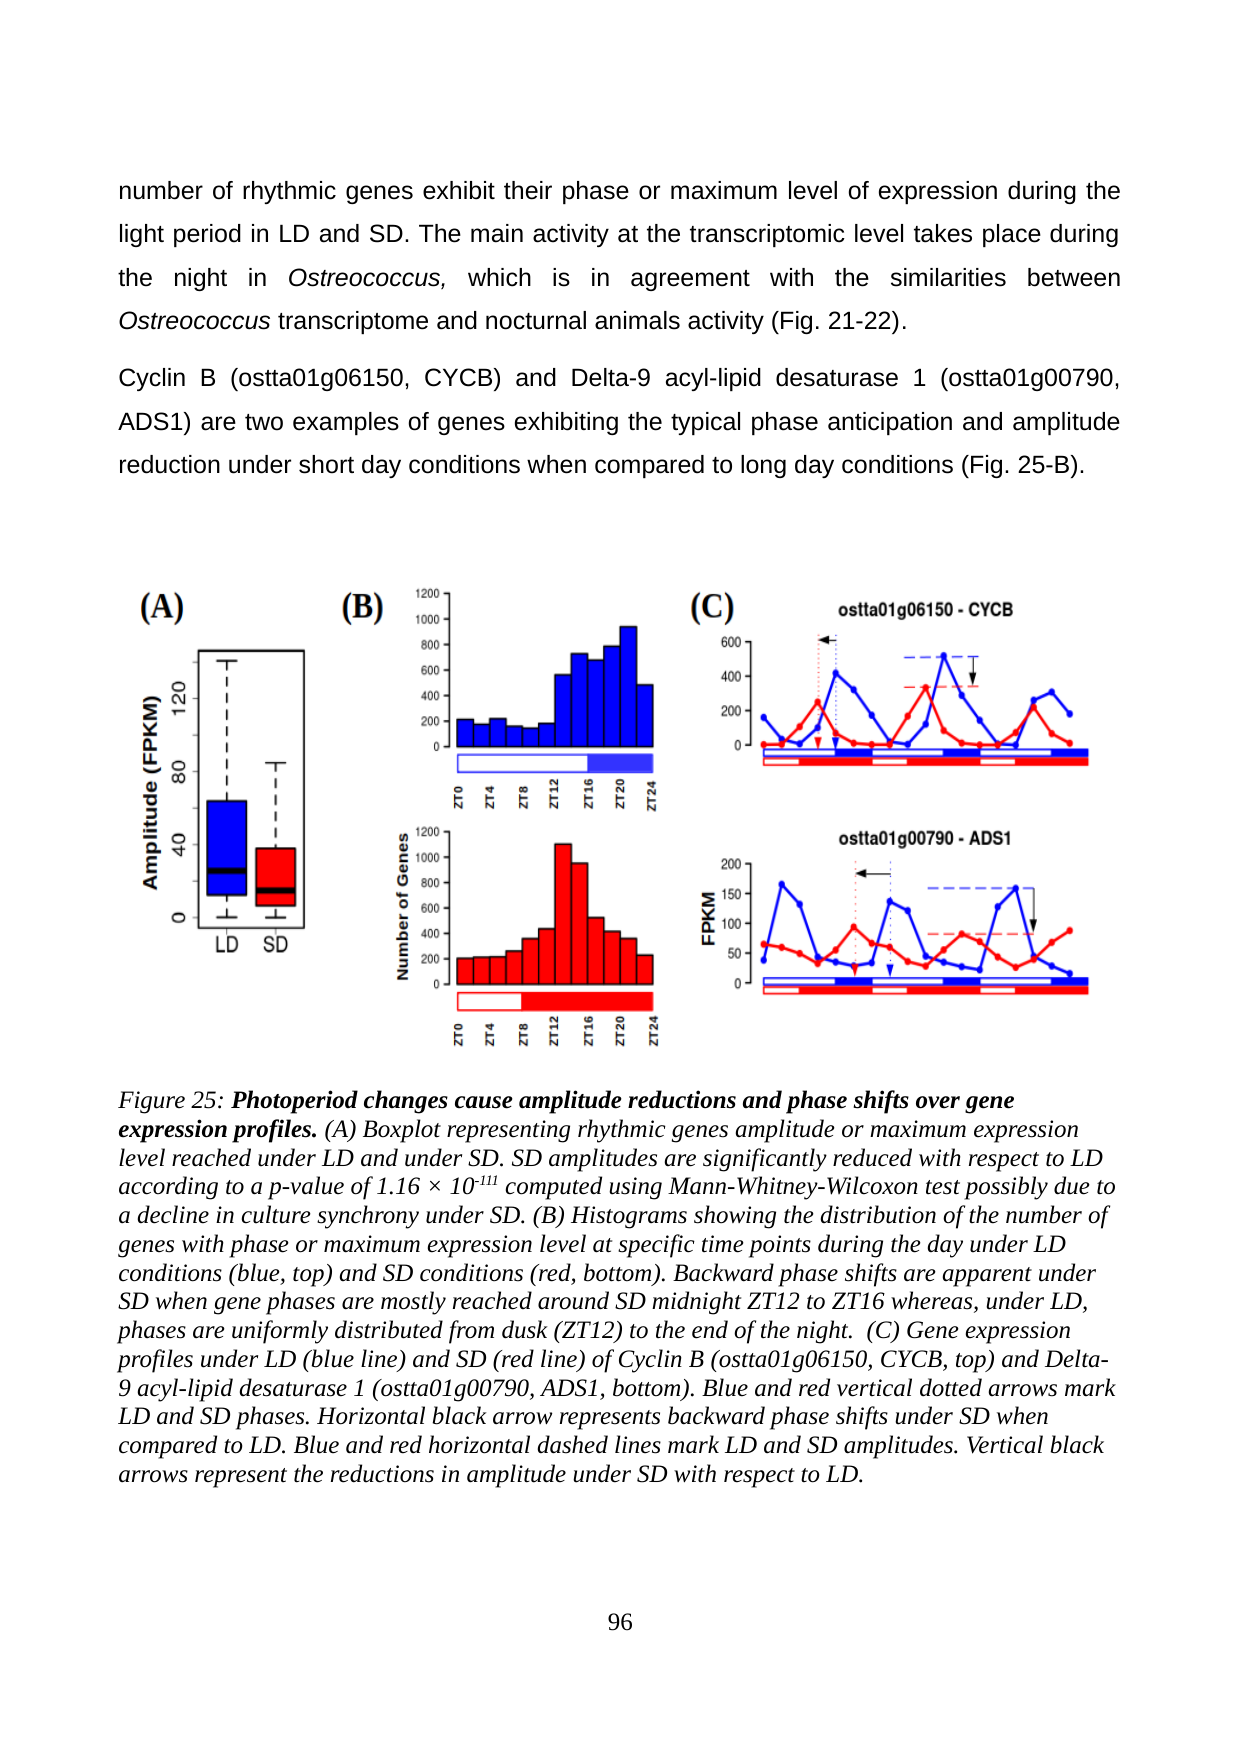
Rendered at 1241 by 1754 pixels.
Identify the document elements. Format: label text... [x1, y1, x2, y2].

picture [98, 563, 1143, 1086]
text Cyclin B (ostta01g06150, CYCB) and Delta-9 acyl-lipid desaturase 1 (ostta01g00790, ADS1) are two examples of genes exhibiting the typical phase anticipation and amplitude reduction under short day conditions when compared to long day conditions (Fig. 25-B). [118, 363, 1122, 478]
text number of rhythmic genes exhibit their phase or maximum level of expression during the light period in LD and SD. The main activity at the transcriptomic level takes place during the night in Ostreococcus, which is in agreement with the similarities between Ostreococcus transcriptome and nocturnal animals activity (Fig. 21-22). [118, 176, 1122, 334]
text Figure 25: Photoperiod changes cause amplitude reductions and phase shifts over gene expression profiles. (A) Boxplot representing rhythmic genes amplitude or maximum expression level reached under LD and under SD. SD amplitudes are significantly reduced with respect to LD according to a p-value of 1.16 × 10-111 computed using Mann-Whitney-Wilcoxon test possibly due to a decline in culture synchrony under SD. (B) Histograms showing the distribution of the number of genes with phase or maximum expression level at specific time points during the day under LD conditions (blue, top) and SD conditions (red, bottom). Backward phase shifts are apparent under SD when gene phases are mostly reached around SD midnight ZT12 to ZT16 whereas, under LD, phases are uniformly distributed from dusk (ZT12) to the end of the night. (C) Gene expression profiles under LD (blue line) and SD (red line) of Cyclin B (ostta01g06150, CYCB, top) and Delta-9 acyl-lipid desaturase 1 (ostta01g00790, ADS1, bottom). Blue and red vertical dotted arrows mark LD and SD phases. Horizontal black arrow represents backward phase shifts under SD when compared to LD. Blue and red horizontal dashed lines mark LD and SD amplitudes. Vertical black arrows represent the reductions in amplitude under SD with respect to LD. [118, 1086, 1122, 1488]
